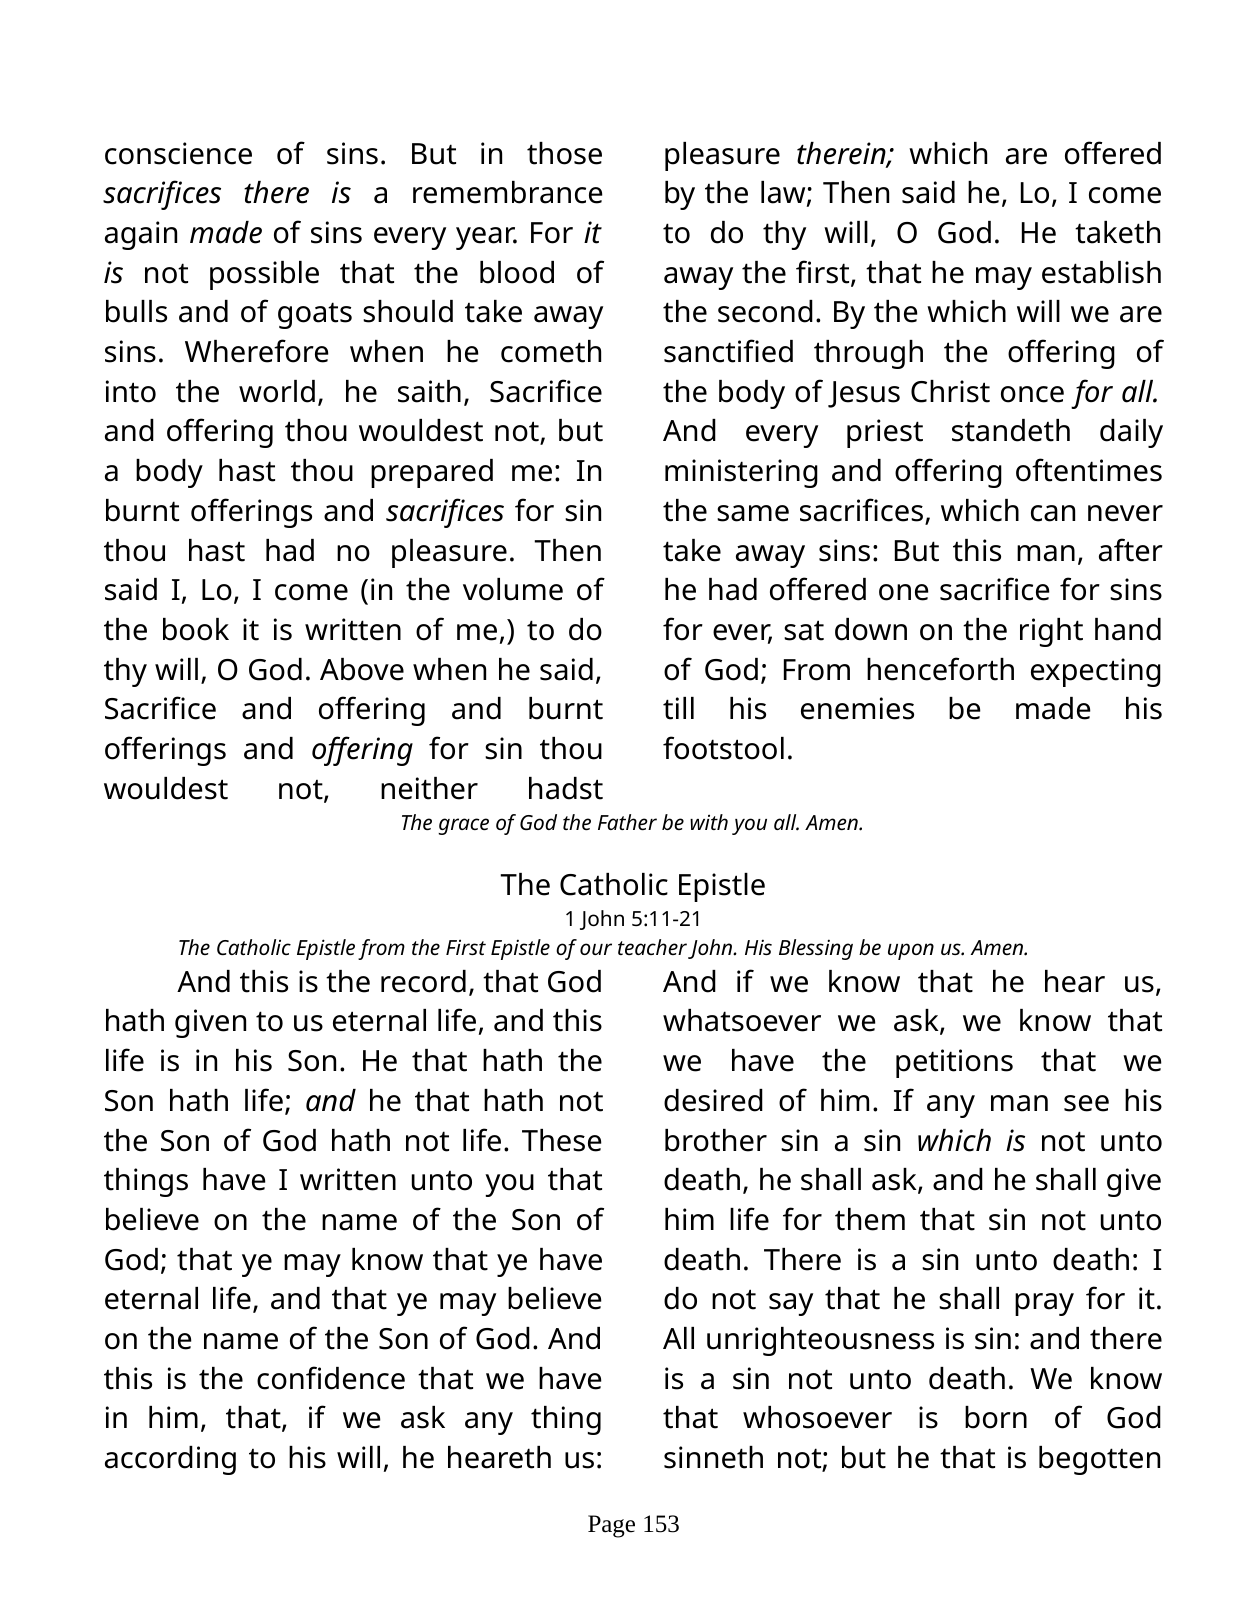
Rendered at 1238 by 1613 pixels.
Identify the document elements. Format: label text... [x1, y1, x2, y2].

text The Catholic Epistle [103, 864, 1163, 904]
text 1 John 5:11-21 [103, 904, 1163, 933]
text And this is the record, that God hath given to us eternal life, and this life is in his Son. He that hath the Son hath life; and he that hath not the Son of God hath not life. These things have I written unto you that believe on the name of the Son of God; that ye may know that ye have eternal life, and that ye may believe on the name of the Son of God. And this is the confidence that we have in him, that, if we ask any thing according to his will, he heareth us: [103, 961, 604, 1477]
text The Catholic Epistle from the First Epistle of our teacher John. His Blessing be upon us. Amen. [103, 933, 1163, 961]
text conscience of sins. But in those sacrifices there is a remembrance again made of sins every year. For it is not possible that the blood of bulls and of goats should take away sins. Wherefore when he cometh into the world, he saith, Sacrifice and offering thou wouldest not, but a body hast thou prepared me: In burnt offerings and sacrifices for sin thou hast had no pleasure. Then said I, Lo, I come (in the volume of the book it is written of me,) to do thy will, O God. Above when he said, Sacrifice and offering and burnt offerings and offering for sin thou wouldest not, neither hadst [103, 133, 604, 808]
text And if we know that he hear us, whatsoever we ask, we know that we have the petitions that we desired of him. If any man see his brother sin a sin which is not unto death, he shall ask, and he shall give him life for them that sin not unto death. There is a sin unto death: I do not say that he shall pray for it. All unrighteousness is sin: and there is a sin not unto death. We know that whosoever is born of God sinneth not; but he that is begotten [663, 961, 1163, 1477]
text pleasure therein; which are offered by the law; Then said he, Lo, I come to do thy will, O God. He taketh away the first, that he may establish the second. By the which will we are sanctified through the offering of the body of Jesus Christ once for all. And every priest standeth daily ministering and offering oftentimes the same sacrifices, which can never take away sins: But this man, after he had offered one sacrifice for sins for ever, sat down on the right hand of God; From henceforth expecting till his enemies be made his footstool. [663, 133, 1163, 768]
text The grace of God the Father be with you all. Amen. [103, 808, 1163, 836]
